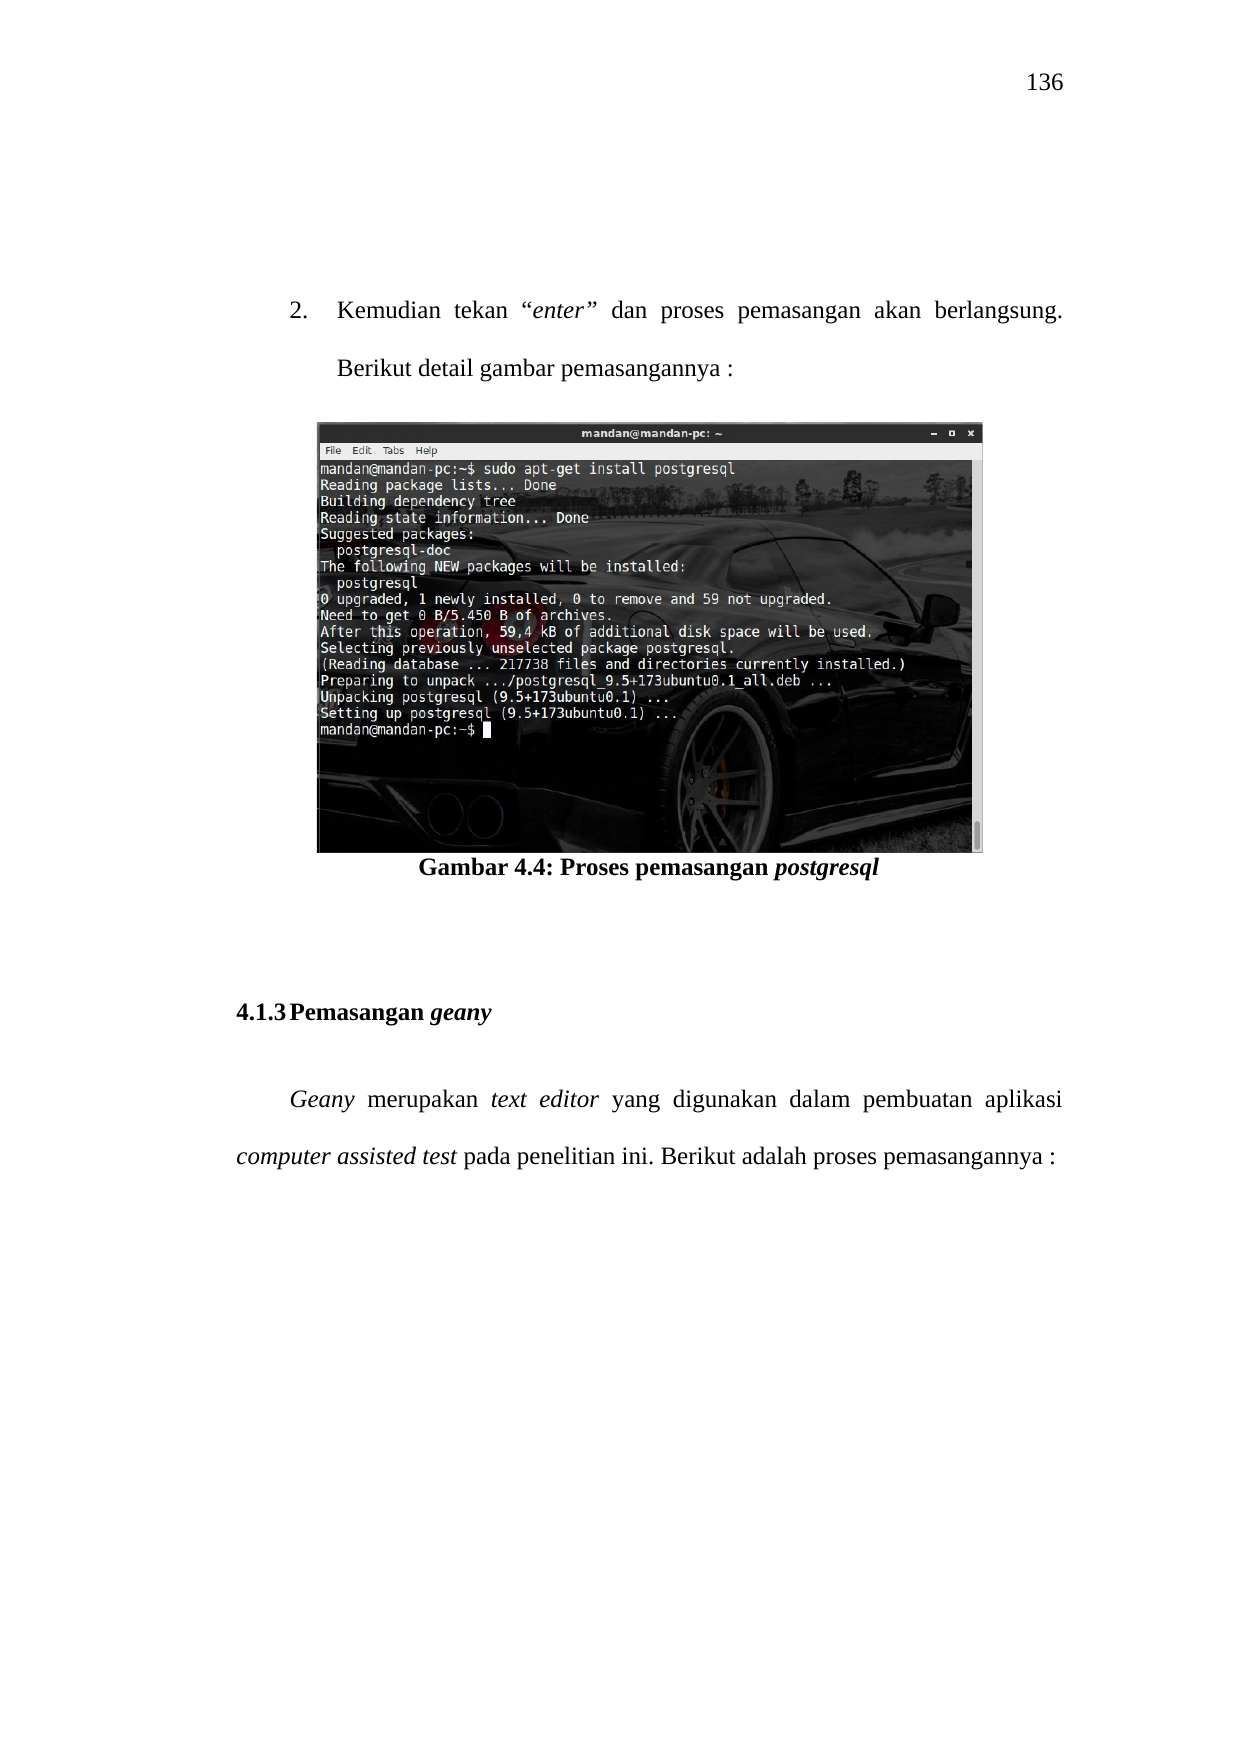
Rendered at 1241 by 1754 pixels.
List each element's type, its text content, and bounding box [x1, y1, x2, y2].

subtitle 4.1.3 Pemasangan geany [236, 997, 1063, 1026]
picture [316, 422, 983, 853]
list Kemudian tekan “enter” dan proses pemasangan akan berlangsung. Berikut detail gambar pemasangannya : [289, 295, 1063, 382]
text Gambar 4.4: Proses pemasangan postgresql [317, 853, 983, 881]
text Geany merupakan text editor yang digunakan dalam pembuatan aplikasi computer assisted test pada penelitian ini. Berikut adalah proses pemasangannya : [236, 1084, 1063, 1170]
